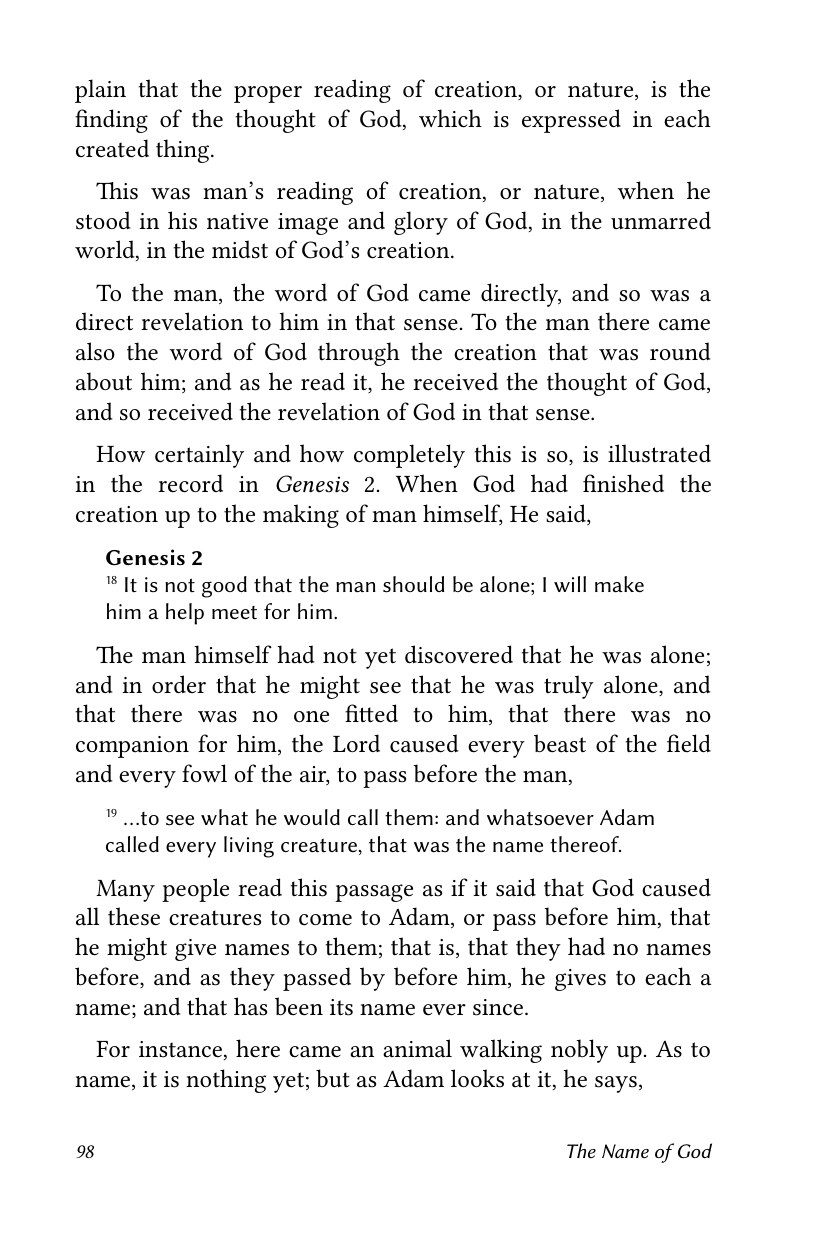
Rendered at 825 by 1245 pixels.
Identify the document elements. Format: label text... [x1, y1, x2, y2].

text Many people read this passage as if it said that God caused all these creatures to come to Adam, or pass before him, that he might give names to them; that is, that they had no names before, and as they passed by before him, he gives to each a name; and that has been its name ever since. [75, 873, 712, 1022]
text plain that the proper reading of creation, or nature, is the finding of the thought of God, which is expressed in each created thing. [75, 75, 712, 163]
text The man himself had not yet discovered that he was alone; and in order that he might see that he was truly alone, and that there was no one fitted to him, that there was no companion for him, the Lord caused every beast of the field and every fowl of the air, to pass before the man, [75, 641, 712, 789]
text 18 It is not good that the man should be alone; I will make him a help meet for him. [105, 572, 682, 625]
text How certainly and how completely this is so, is illustrated in the record in Genesis 2. When God had finished the creation up to the making of man himself, He said, [75, 440, 712, 528]
text 19 ...to see what he would call them: and whatsoever Adam called every living creature, that was the name thereof. [105, 805, 682, 858]
text For instance, here came an animal walking nobly up. As to name, it is nothing yet; but as Adam looks at it, he says, [75, 1035, 712, 1093]
text This was man’s reading of creation, or nature, when he stood in his native image and glory of God, in the unmarred world, in the midst of God’s creation. [75, 177, 712, 265]
text Genesis 2 [105, 545, 712, 571]
text To the man, the word of God came directly, and so was a direct revelation to him in that sense. To the man there came also the word of God through the creation that was round about him; and as he read it, he received the thought of God, and so received the revelation of God in that sense. [75, 278, 712, 427]
